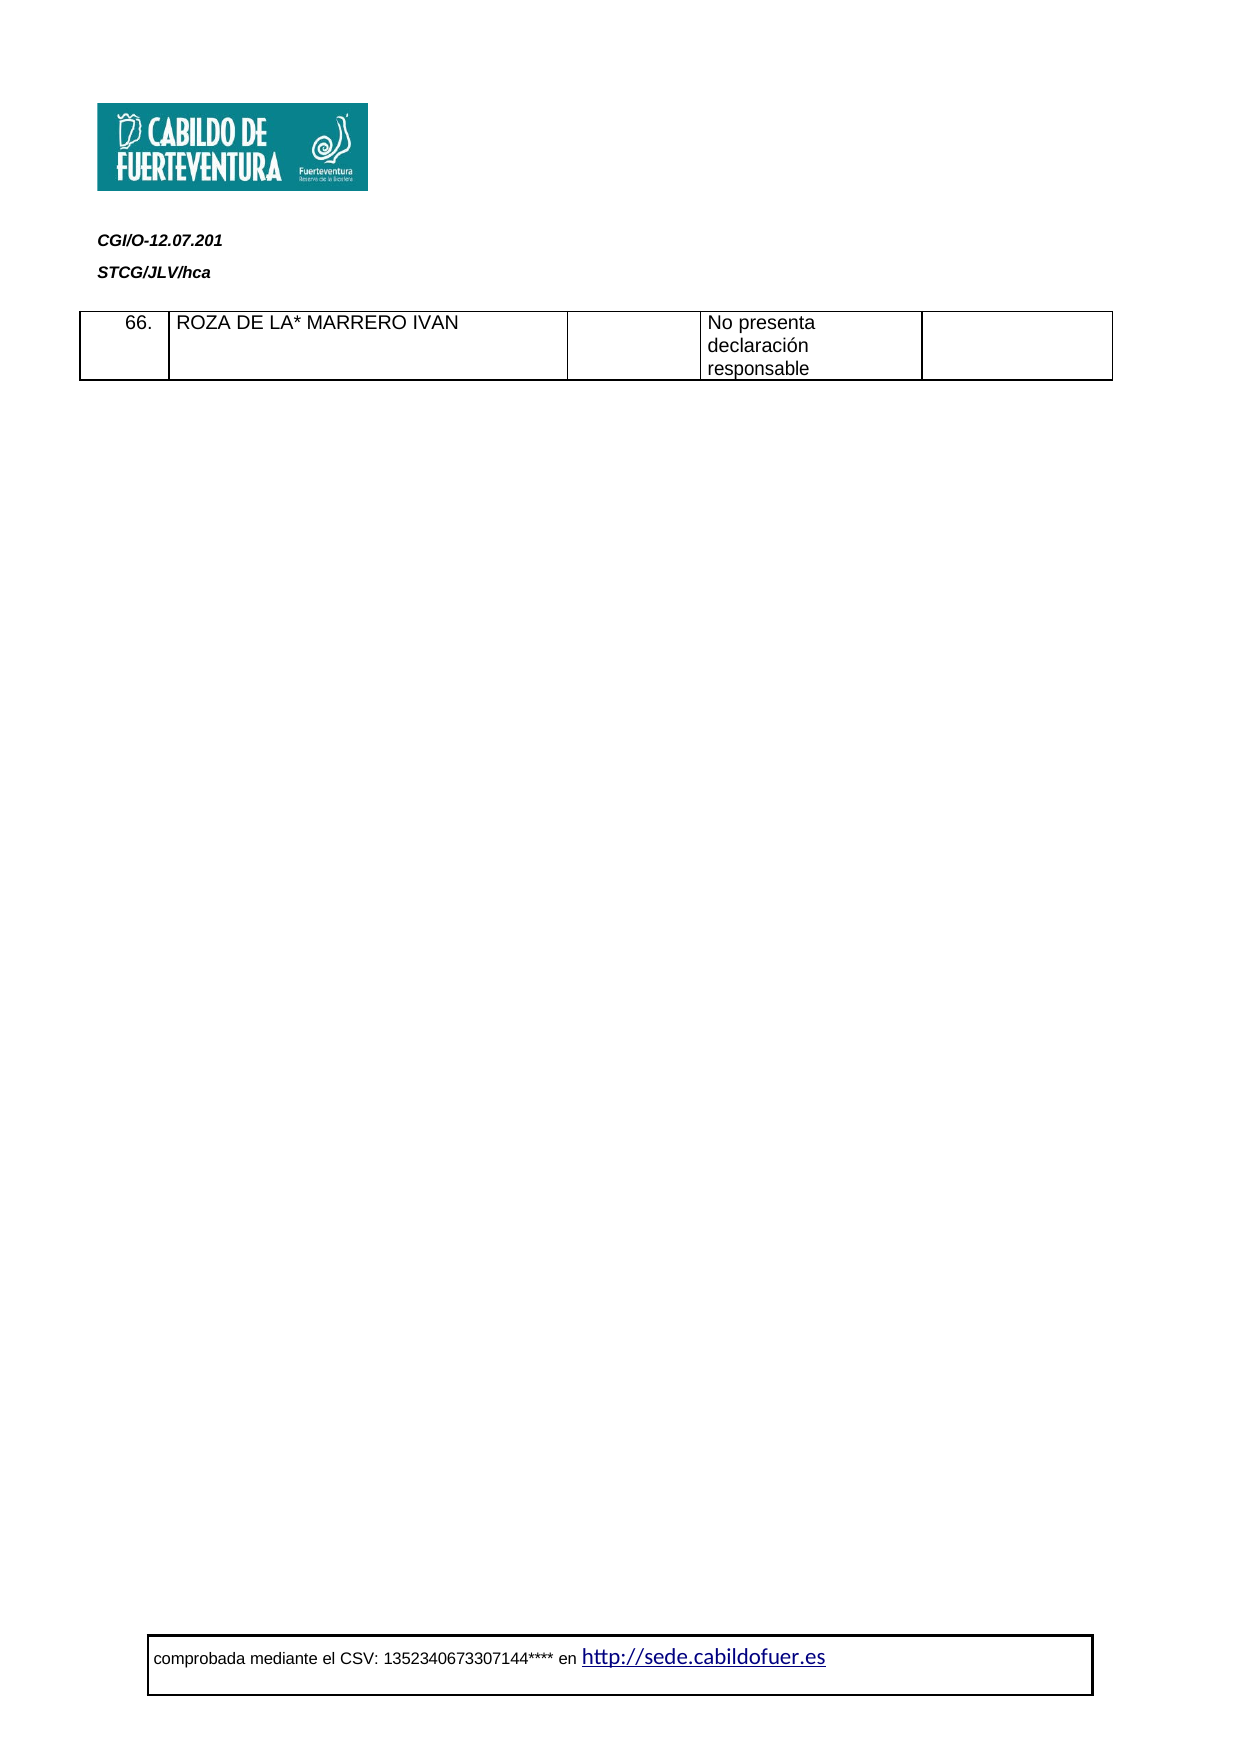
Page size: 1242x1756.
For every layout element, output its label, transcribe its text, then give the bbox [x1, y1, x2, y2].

table_cell [923, 312, 1112, 379]
table_cell No presenta declaración responsable [701, 312, 921, 379]
table_cell ROZA DE LA* MARRERO IVAN [170, 312, 567, 379]
table_cell 66. [81, 312, 168, 379]
table_cell [568, 312, 700, 379]
